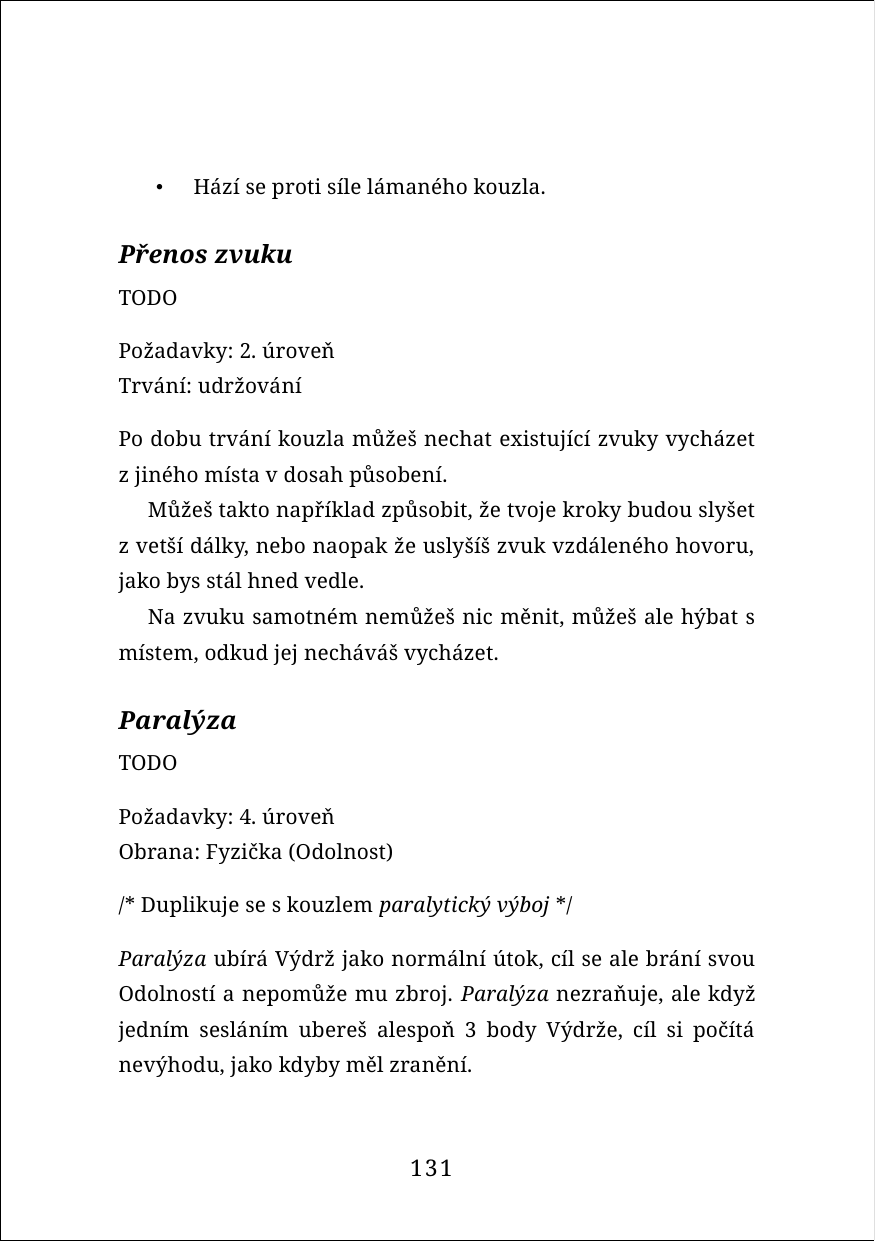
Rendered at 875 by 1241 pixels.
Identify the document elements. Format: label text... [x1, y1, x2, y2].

subtitle Přenos zvuku [118, 237, 756, 271]
text Paralýza ubírá Výdrž jako normální útok, cíl se ale brání svou Odolností a nepomůže mu zbroj. Paralýza nezraňuje, ale když jedním sesláním ubereš alespoň 3 body Výdrže, cíl si počítá nevýhodu, jako kdyby měl zranění. [118, 944, 756, 1079]
text /* Duplikuje se s kouzlem paralytický výboj */ [118, 891, 756, 919]
text Požadavky: 2. úroveň Trvání: udržování [118, 336, 756, 400]
list Hází se proti síle lámaného kouzla. [156, 172, 756, 200]
subtitle Paralýza [118, 703, 756, 737]
text Požadavky: 4. úroveň Obrana: Fyzička (Odolnost) [118, 802, 756, 866]
text Po dobu trvání kouzla můžeš nechat existující zvuky vycházet z jiného místa v dosah působení. Můžeš takto například způsobit, že tvoje kroky budou slyšet z vetší dálky, nebo naopak že uslyšíš zvuk vzdáleného hovoru, jako bys stál hned vedle. Na zvuku samotném nemůžeš nic měnit, můžeš ale hýbat s místem, odkud jej necháváš vycházet. [118, 424, 756, 666]
text TODO [118, 748, 756, 777]
text TODO [118, 283, 756, 311]
